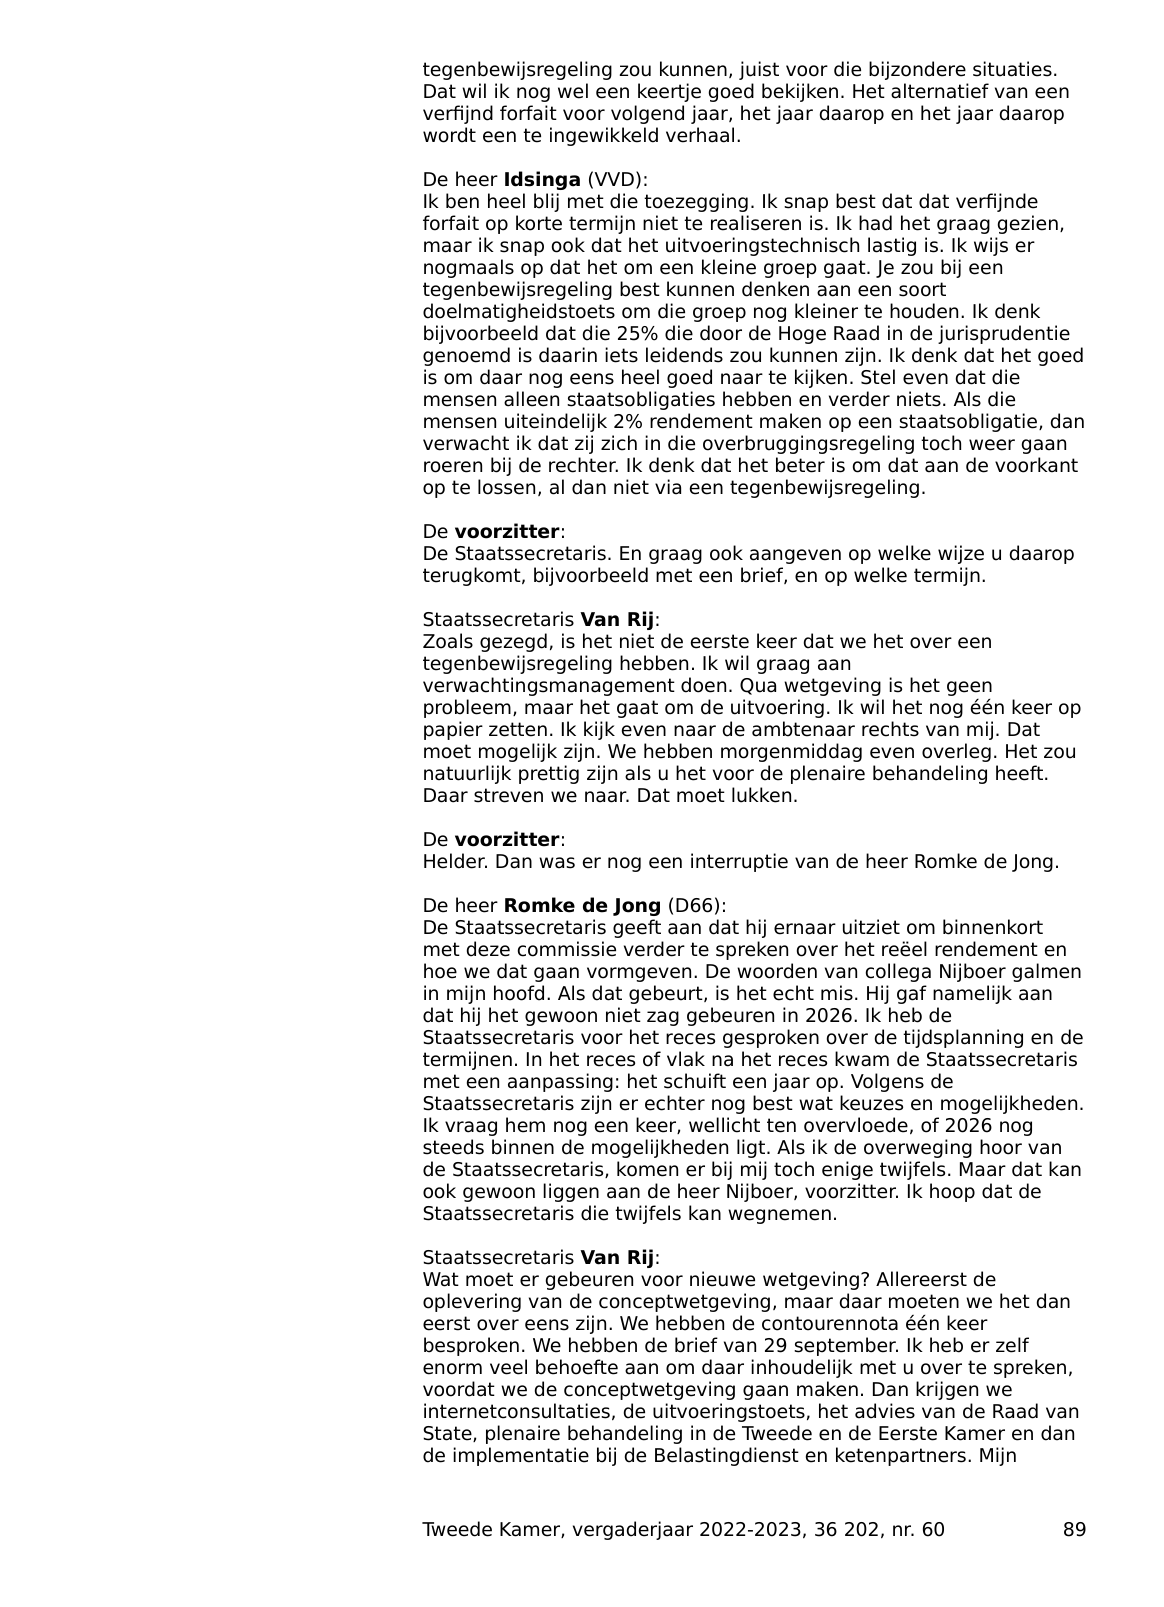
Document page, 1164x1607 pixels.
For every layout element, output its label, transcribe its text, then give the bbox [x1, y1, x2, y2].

text De heer Romke de Jong (D66): [422, 895, 1087, 917]
text Staatssecretaris Van Rij: [422, 609, 1087, 631]
text Zoals gezegd, is het niet de eerste keer dat we het over een tegenbewijsregeling hebben. Ik wil graag aan verwachtingsmanagement doen. Qua wetgeving is het geen probleem, maar het gaat om de uitvoering. Ik wil het nog één keer op papier zetten. Ik kijk even naar de ambtenaar rechts van mij. Dat moet mogelijk zijn. We hebben morgenmiddag even overleg. Het zou natuurlijk prettig zijn als u het voor de plenaire behandeling heeft. Daar streven we naar. Dat moet lukken. [422, 631, 1087, 807]
text Staatssecretaris Van Rij: [422, 1247, 1087, 1269]
text Helder. Dan was er nog een interruptie van de heer Romke de Jong. [422, 851, 1087, 873]
text De Staatssecretaris geeft aan dat hij ernaar uitziet om binnenkort met deze commissie verder te spreken over het reëel rendement en hoe we dat gaan vormgeven. De woorden van collega Nijboer galmen in mijn hoofd. Als dat gebeurt, is het echt mis. Hij gaf namelijk aan dat hij het gewoon niet zag gebeuren in 2026. Ik heb de Staatssecretaris voor het reces gesproken over de tijdsplanning en de termijnen. In het reces of vlak na het reces kwam de Staatssecretaris met een aanpassing: het schuift een jaar op. Volgens de Staatssecretaris zijn er echter nog best wat keuzes en mogelijkheden. Ik vraag hem nog een keer, wellicht ten overvloede, of 2026 nog steeds binnen de mogelijkheden ligt. Als ik de overweging hoor van de Staatssecretaris, komen er bij mij toch enige twijfels. Maar dat kan ook gewoon liggen aan de heer Nijboer, voorzitter. Ik hoop dat de Staatssecretaris die twijfels kan wegnemen. [422, 917, 1087, 1225]
text Wat moet er gebeuren voor nieuwe wetgeving? Allereerst de oplevering van de conceptwetgeving, maar daar moeten we het dan eerst over eens zijn. We hebben de contourennota één keer besproken. We hebben de brief van 29 september. Ik heb er zelf enorm veel behoefte aan om daar inhoudelijk met u over te spreken, voordat we de conceptwetgeving gaan maken. Dan krijgen we internetconsultaties, de uitvoeringstoets, het advies van de Raad van State, plenaire behandeling in de Tweede en de Eerste Kamer en dan de implementatie bij de Belastingdienst en ketenpartners. Mijn [422, 1269, 1087, 1467]
text De Staatssecretaris. En graag ook aangeven op welke wijze u daarop terugkomt, bijvoorbeeld met een brief, en op welke termijn. [422, 543, 1087, 587]
text tegenbewijsregeling zou kunnen, juist voor die bijzondere situaties. Dat wil ik nog wel een keertje goed bekijken. Het alternatief van een verfijnd forfait voor volgend jaar, het jaar daarop en het jaar daarop wordt een te ingewikkeld verhaal. [422, 59, 1087, 147]
text Ik ben heel blij met die toezegging. Ik snap best dat dat verfijnde forfait op korte termijn niet te realiseren is. Ik had het graag gezien, maar ik snap ook dat het uitvoeringstechnisch lastig is. Ik wijs er nogmaals op dat het om een kleine groep gaat. Je zou bij een tegenbewijsregeling best kunnen denken aan een soort doelmatigheidstoets om die groep nog kleiner te houden. Ik denk bijvoorbeeld dat die 25% die door de Hoge Raad in de jurisprudentie genoemd is daarin iets leidends zou kunnen zijn. Ik denk dat het goed is om daar nog eens heel goed naar te kijken. Stel even dat die mensen alleen staatsobligaties hebben en verder niets. Als die mensen uiteindelijk 2% rendement maken op een staatsobligatie, dan verwacht ik dat zij zich in die overbruggingsregeling toch weer gaan roeren bij de rechter. Ik denk dat het beter is om dat aan de voorkant op te lossen, al dan niet via een tegenbewijsregeling. [422, 191, 1087, 499]
text De voorzitter: [422, 521, 1087, 543]
text De heer Idsinga (VVD): [422, 169, 1087, 191]
text De voorzitter: [422, 829, 1087, 851]
